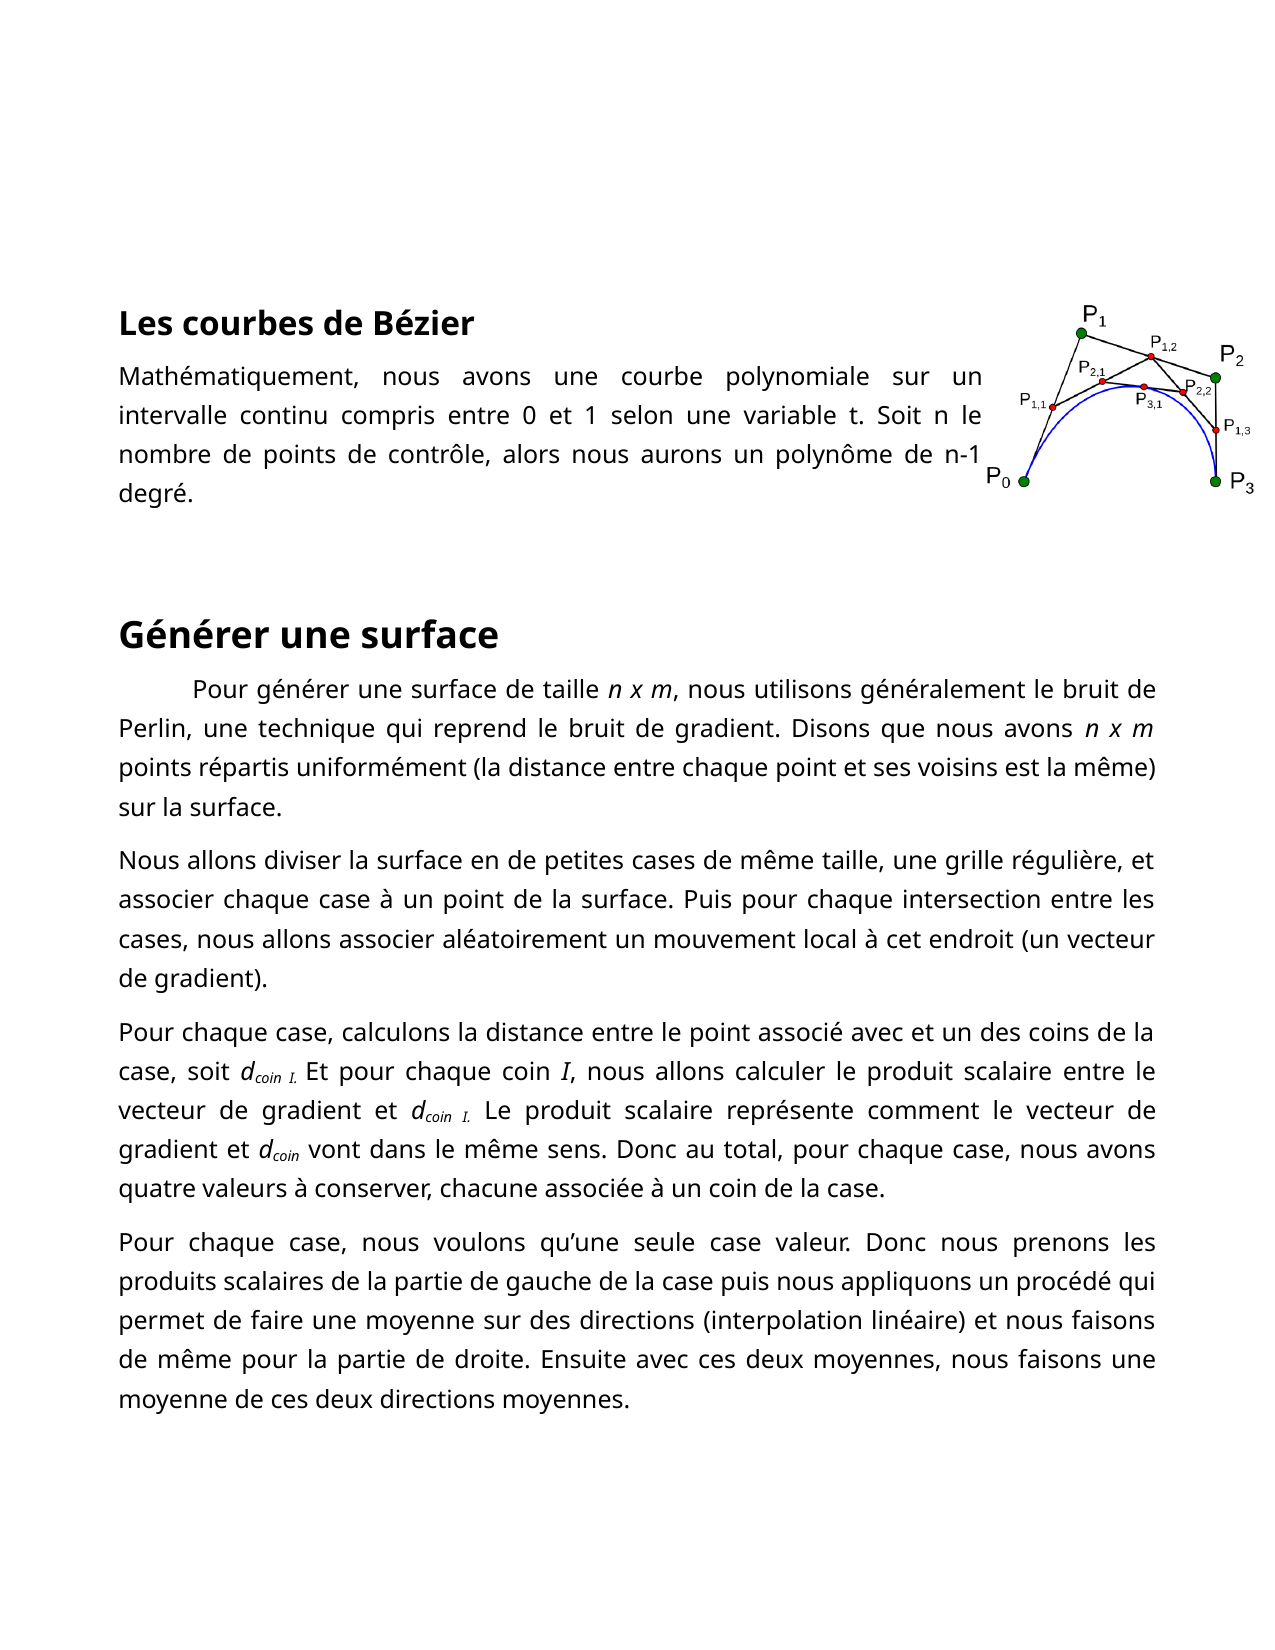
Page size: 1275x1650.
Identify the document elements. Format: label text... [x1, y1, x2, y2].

subtitle Les courbes de Bézier [118, 300, 983, 346]
text Pour chaque case, nous voulons qu’une seule case valeur. Donc nous prenons les produits scalaires de la partie de gauche de la case puis nous appliquons un procédé qui permet de faire une moyenne sur des directions (interpolation linéaire) et nous faisons de même pour la partie de droite. Ensuite avec ces deux moyennes, nous faisons une moyenne de ces deux directions moyennes. [118, 1224, 1157, 1415]
text Pour générer une surface de taille n x m, nous utilisons généralement le bruit de Perlin, une technique qui reprend le bruit de gradient. Disons que nous avons n x m points répartis uniformément (la distance entre chaque point et ses voisins est la même) sur la surface. [118, 672, 1157, 823]
subtitle Générer une surface [118, 608, 1157, 659]
text Pour chaque case, calculons la distance entre le point associé avec et un des coins de la case, soit dcoin I. Et pour chaque coin I, nous allons calculer le produit scalaire entre le vecteur de gradient et dcoin I. Le produit scalaire représente comment le vecteur de gradient et dcoin vont dans le même sens. Donc au total, pour chaque case, nous avons quatre valeurs à conserver, chacune associée à un coin de la case. [118, 1014, 1157, 1205]
picture [983, 297, 1261, 498]
text Mathématiquement, nous avons une courbe polynomiale sur un intervalle continu compris entre 0 et 1 selon une variable t. Soit n le nombre de points de contrôle, alors nous aurons un polynôme de n-1 degré. [118, 358, 1157, 510]
text Nous allons diviser la surface en de petites cases de même taille, une grille régulière, et associer chaque case à un point de la surface. Puis pour chaque intersection entre les cases, nous allons associer aléatoirement un mouvement local à cet endroit (un vecteur de gradient). [118, 843, 1157, 994]
